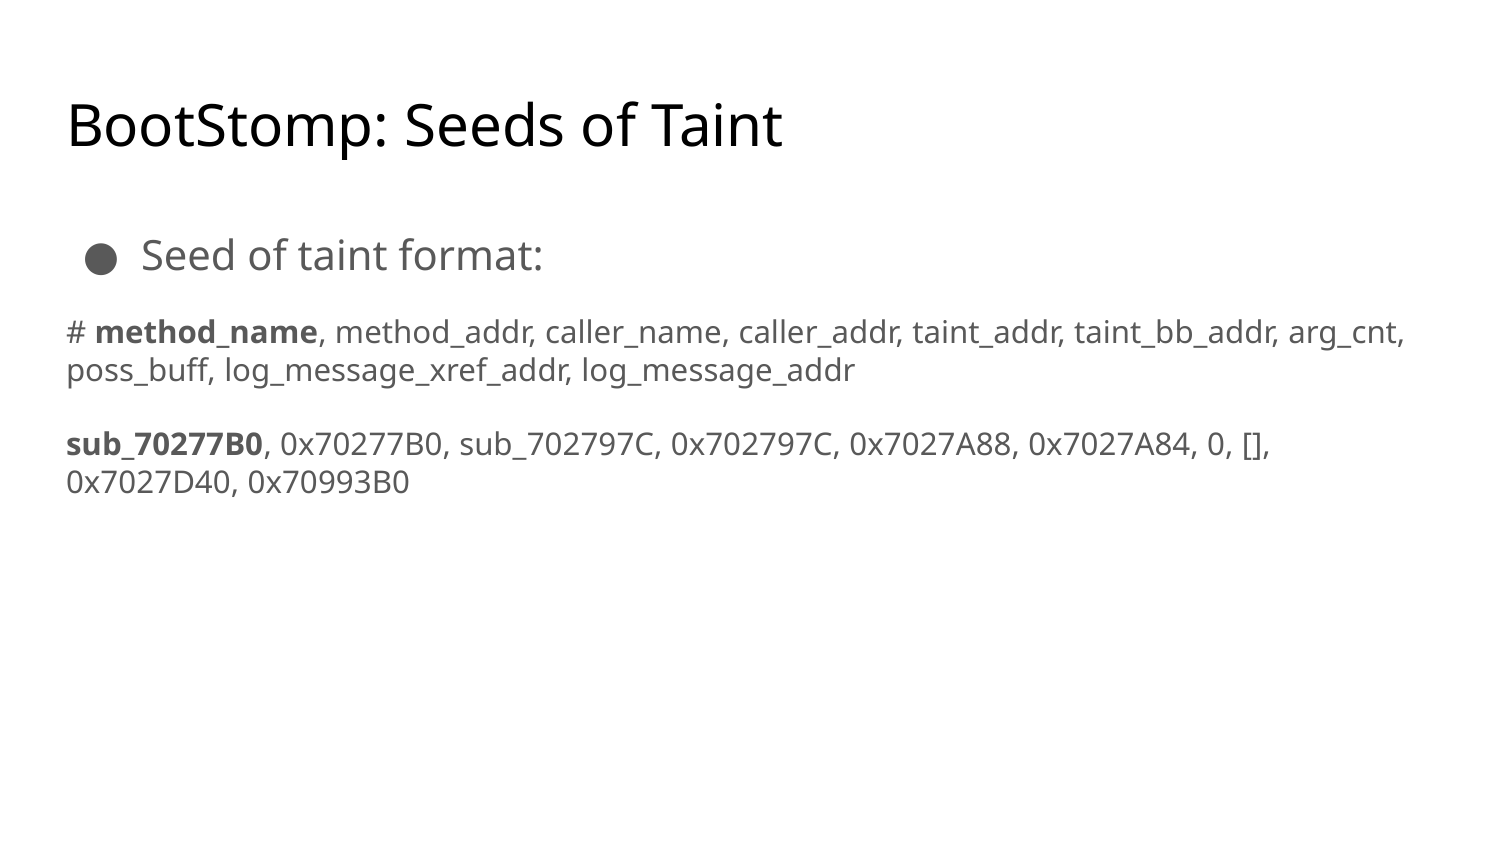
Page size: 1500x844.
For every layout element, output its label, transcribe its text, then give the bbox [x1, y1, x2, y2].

title BootStomp: Seeds of Taint [51, 72, 1449, 167]
list Seed of taint format: # method_name, method_addr, caller_name, caller_addr, taint_addr, taint_bb_addr, arg_cnt, poss_buff, log_message_xref_addr, log_message_addr sub_70277B0, 0x70277B0, sub_702797C, 0x702797C, 0x7027A88, 0x7027A84, 0, [], 0x7027D40, 0x70993B0 [51, 189, 1449, 750]
